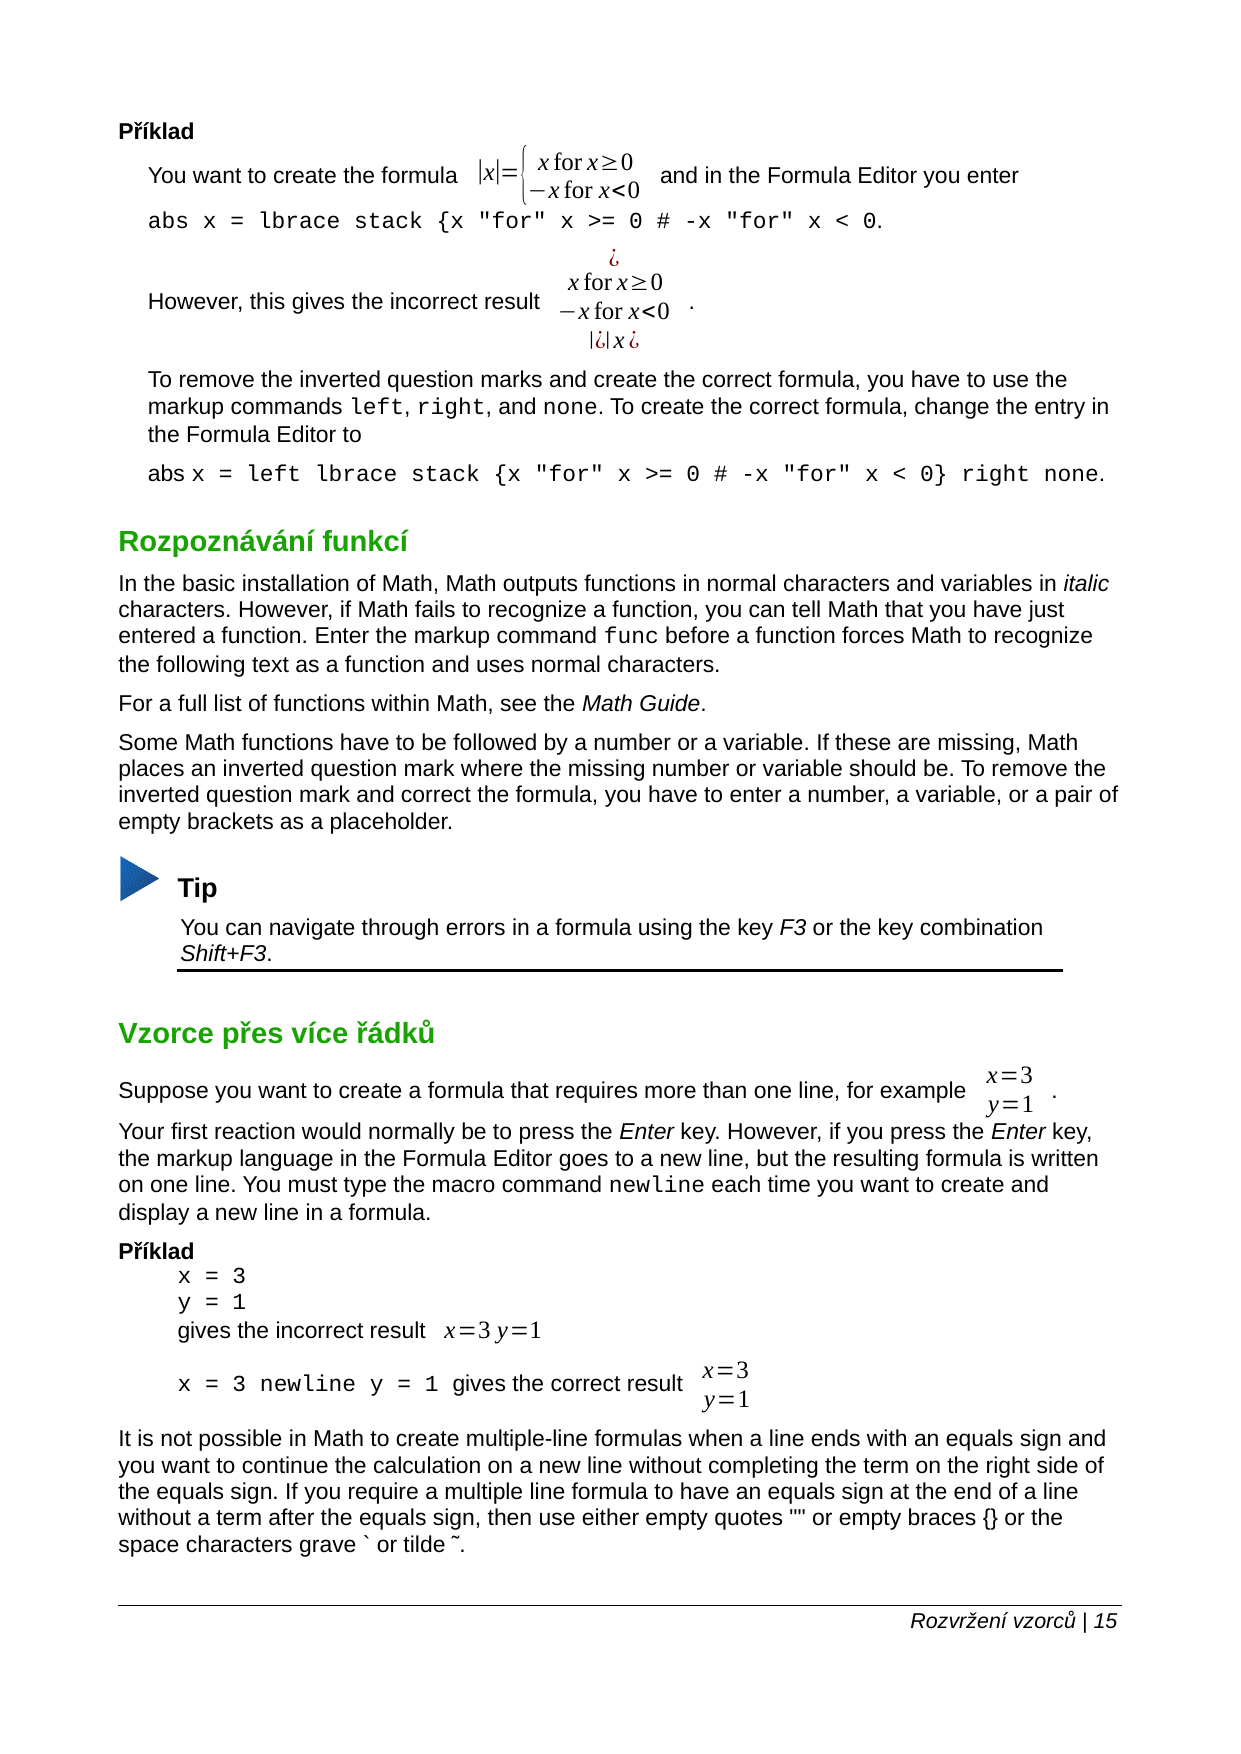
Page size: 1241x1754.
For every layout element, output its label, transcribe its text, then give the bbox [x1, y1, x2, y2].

text However, this gives the incorrect result. [148, 248, 1122, 354]
text You want to create the formulaand in the Formula Editor you enter abs x = lbrace stack {x "for" x >= 0 # -x "for" x < 0. [148, 144, 1122, 235]
subtitle Tip [118, 854, 1122, 903]
text Příklad [118, 1238, 1122, 1264]
text x = 3 newline y = 1 gives the correct result [177, 1356, 1122, 1413]
text In the basic installation of Math, Math outputs functions in normal characters and variables in italic characters. However, if Math fails to recognize a function, you can tell Math that you have just entered a function. Enter the markup command func before a function forces Math to recognize the following text as a function and uses normal characters. [118, 570, 1122, 677]
text For a full list of functions within Math, see the Math Guide. [118, 690, 1122, 716]
text It is not possible in Math to create multiple-line formulas when a line ends with an equals sign and you want to continue the calculation on a new line without completing the term on the right side of the equals sign. If you require a multiple line formula to have an equals sign at the end of a line without a term after the equals sign, then use either empty quotes "" or empty braces {} or the space characters grave ` or tilde ˜. [118, 1425, 1122, 1557]
text Suppose you want to create a formula that requires more than one line, for example. Your first reaction would normally be to press the Enter key. However, if you press the Enter key, the markup language in the Formula Editor goes to a new line, but the resulting formula is written on one line. You must type the macro command newline each time you want to create and display a new line in a formula. [118, 1062, 1122, 1226]
subtitle Rozpoznávání funkcí [118, 524, 1122, 558]
text To remove the inverted question marks and create the correct formula, you have to use the markup commands left, right, and none. To create the correct formula, change the entry in the Formula Editor to [148, 366, 1122, 447]
subtitle Vzorce přes více řádků [118, 1016, 1122, 1050]
text x = 3 y = 1 gives the incorrect result [177, 1264, 1122, 1344]
text Příklad [118, 118, 1122, 144]
text You can navigate through errors in a formula using the key F3 or the key combination Shift+F3. [177, 911, 1063, 969]
text Some Math functions have to be followed by a number or a variable. If these are missing, Math places an inverted question mark where the missing number or variable should be. To remove the inverted question mark and correct the formula, you have to enter a number, a variable, or a pair of empty brackets as a placeholder. [118, 728, 1122, 834]
text abs x = left lbrace stack {x "for" x >= 0 # -x "for" x < 0} right none. [148, 460, 1122, 488]
